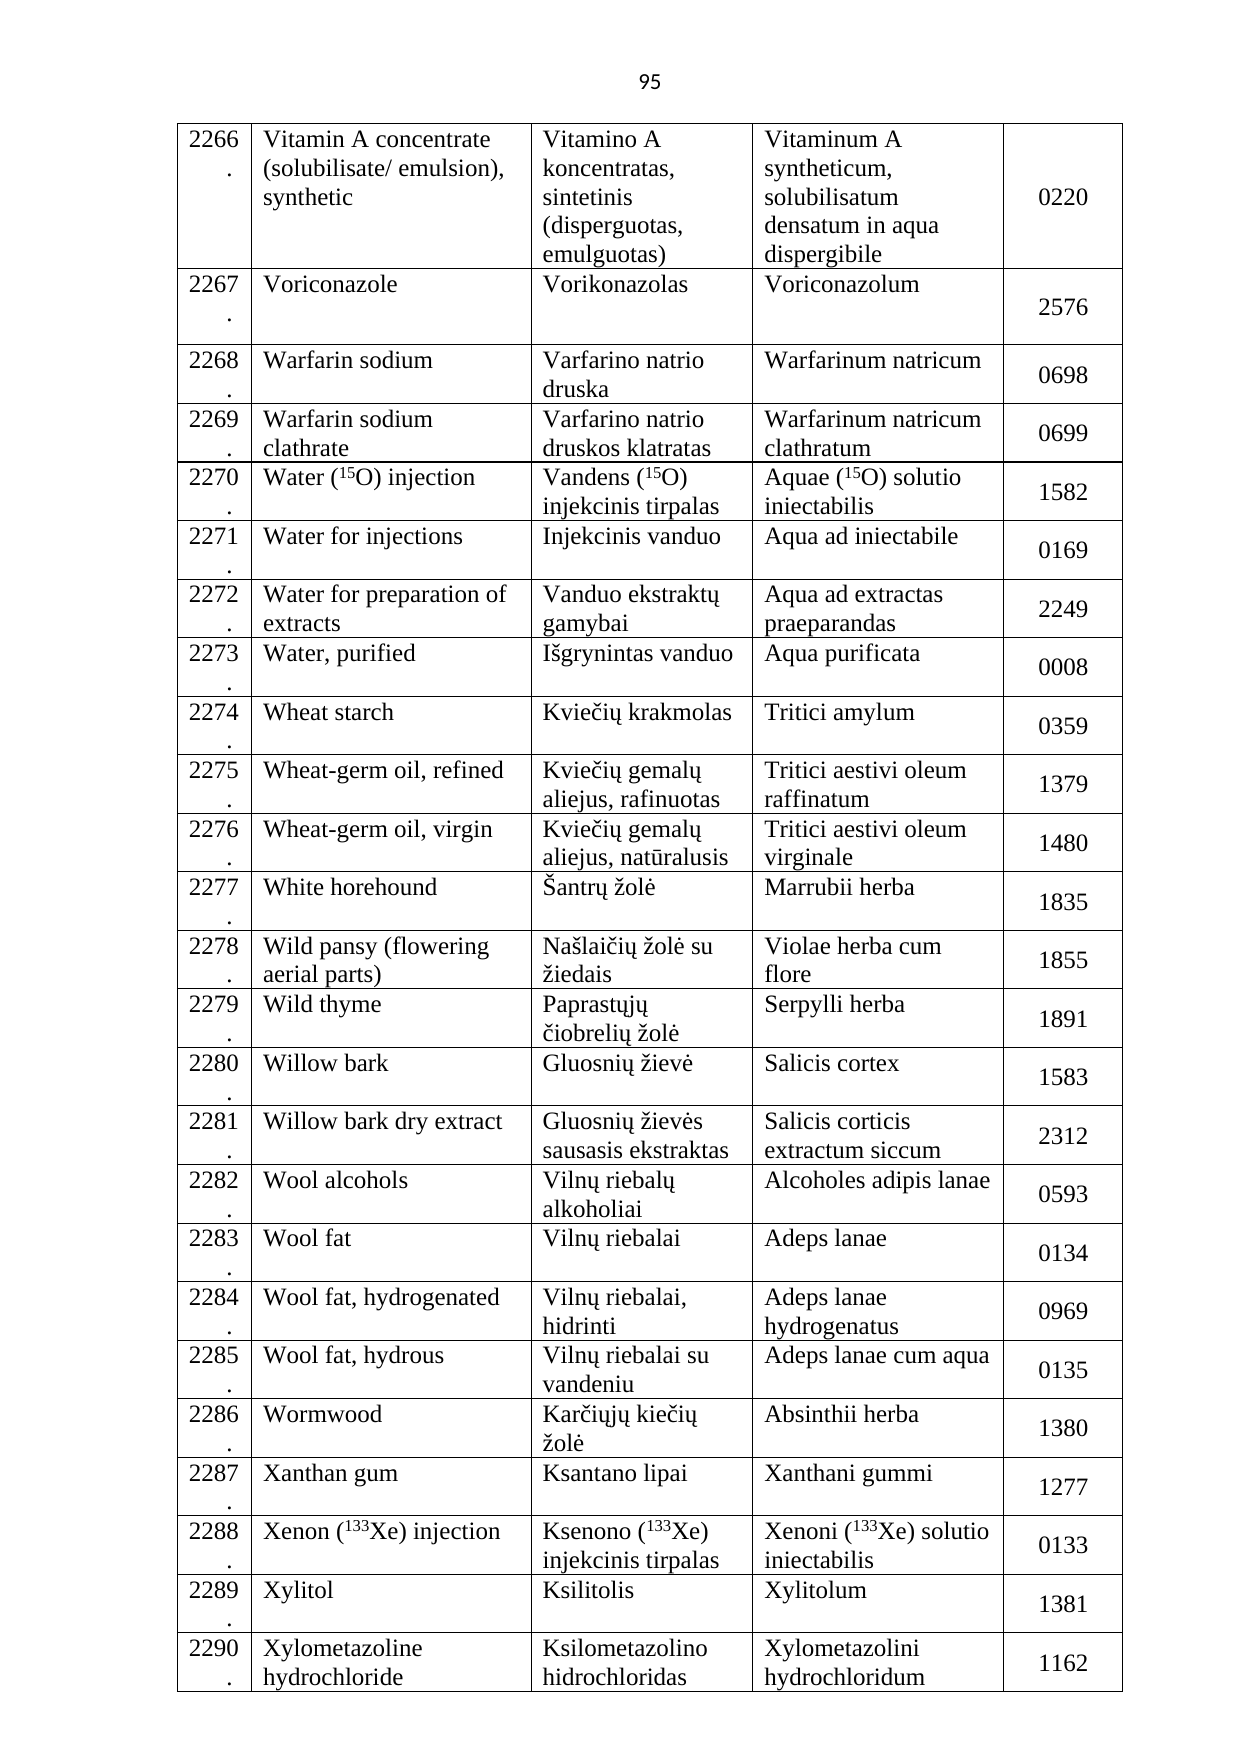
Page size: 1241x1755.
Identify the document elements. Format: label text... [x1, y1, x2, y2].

table_cell Marrubii herba [753, 872, 1003, 930]
table_cell 2288. [178, 1516, 251, 1574]
table_cell 2272. [178, 580, 251, 637]
table_cell 2266. [178, 124, 251, 268]
table_cell Wheat‑germ oil, refined [252, 755, 531, 813]
table_cell Xenon (133Xe) injection [252, 1516, 531, 1574]
table_cell 2285. [178, 1341, 251, 1398]
table_cell 0134 [1004, 1224, 1122, 1281]
table_cell Violae herba cum flore [753, 931, 1003, 988]
table_cell Ksilitolis [532, 1575, 752, 1632]
table_cell 2270. [178, 463, 251, 520]
table_cell Water, purified [252, 638, 531, 696]
table_cell Našlaičių žolė su žiedais [532, 931, 752, 988]
table_cell 2287. [178, 1458, 251, 1515]
table_cell 1379 [1004, 755, 1122, 813]
table_cell Warfarinum natricum clathratum [753, 404, 1003, 461]
table_cell 2278. [178, 931, 251, 988]
table_cell Paprastųjų čiobrelių žolė [532, 989, 752, 1047]
table_cell Wild thyme [252, 989, 531, 1047]
table_cell Vilnų riebalai su vandeniu [532, 1341, 752, 1398]
table_cell Vitaminum A syntheticum, solubilisatum densatum in aqua dispergibile [753, 124, 1003, 268]
table_cell Šantrų žolė [532, 872, 752, 930]
table_cell Tritici aestivi oleum virginale [753, 814, 1003, 871]
table_cell Alcoholes adipis lanae [753, 1165, 1003, 1222]
table_cell Serpylli herba [753, 989, 1003, 1047]
table_cell Xylitol [252, 1575, 531, 1632]
table_cell 2283. [178, 1224, 251, 1281]
table_cell 2290. [178, 1633, 251, 1691]
table_cell Xylitolum [753, 1575, 1003, 1632]
table_cell Water for preparation of extracts [252, 580, 531, 637]
table_cell 0969 [1004, 1282, 1122, 1339]
table_cell Wormwood [252, 1399, 531, 1457]
table_cell 2286. [178, 1399, 251, 1457]
table_cell Vilnų riebalai, hidrinti [532, 1282, 752, 1339]
table_cell Varfarino natrio druska [532, 345, 752, 403]
table_cell 2312 [1004, 1106, 1122, 1164]
table_cell 2284. [178, 1282, 251, 1339]
table_cell 0359 [1004, 697, 1122, 754]
table_cell 0220 [1004, 124, 1122, 268]
table_cell 2282. [178, 1165, 251, 1222]
table_cell 2274. [178, 697, 251, 754]
table_cell 1583 [1004, 1048, 1122, 1105]
table_cell 0133 [1004, 1516, 1122, 1574]
table_cell 2271. [178, 521, 251, 578]
table_cell 2289. [178, 1575, 251, 1632]
table_cell Vandens (15O) injekcinis tirpalas [532, 463, 752, 520]
table_cell 0698 [1004, 345, 1122, 403]
table_cell Adeps lanae [753, 1224, 1003, 1281]
table_cell Willow bark dry extract [252, 1106, 531, 1164]
table_cell 0593 [1004, 1165, 1122, 1222]
table_cell 2269. [178, 404, 251, 461]
table_cell Warfarin sodium clathrate [252, 404, 531, 461]
table_cell Vorikonazolas [532, 269, 752, 344]
table_cell Wheat‑germ oil, virgin [252, 814, 531, 871]
table_cell 2267. [178, 269, 251, 344]
table_cell Aqua ad extractas praeparandas [753, 580, 1003, 637]
table_cell 2249 [1004, 580, 1122, 637]
table_cell Ksenono (133Xe) injekcinis tirpalas [532, 1516, 752, 1574]
table_cell Vitamino A koncentratas, sintetinis (disperguotas, emulguotas) [532, 124, 752, 268]
table_cell Willow bark [252, 1048, 531, 1105]
table_cell Vilnų riebalai [532, 1224, 752, 1281]
table_cell Absinthii herba [753, 1399, 1003, 1457]
table_cell Wool fat [252, 1224, 531, 1281]
table_cell 0169 [1004, 521, 1122, 578]
table_cell Vanduo ekstraktų gamybai [532, 580, 752, 637]
table_cell Wool fat, hydrous [252, 1341, 531, 1398]
table_cell 2276. [178, 814, 251, 871]
table_cell Salicis cortex [753, 1048, 1003, 1105]
table_cell 2268. [178, 345, 251, 403]
table_cell Kviečių krakmolas [532, 697, 752, 754]
table_cell Kviečių gemalų aliejus, rafinuotas [532, 755, 752, 813]
table_cell Adeps lanae cum aqua [753, 1341, 1003, 1398]
table_cell 2273. [178, 638, 251, 696]
table_cell Aqua purificata [753, 638, 1003, 696]
table_cell 1380 [1004, 1399, 1122, 1457]
table_cell 1480 [1004, 814, 1122, 871]
table_cell 2275. [178, 755, 251, 813]
table_cell Kviečių gemalų aliejus, natūralusis [532, 814, 752, 871]
table_cell 2279. [178, 989, 251, 1047]
table_cell 0135 [1004, 1341, 1122, 1398]
table_cell Tritici amylum [753, 697, 1003, 754]
table_cell 1277 [1004, 1458, 1122, 1515]
table_cell Karčiųjų kiečių žolė [532, 1399, 752, 1457]
table_cell 2281. [178, 1106, 251, 1164]
table_cell Adeps lanae hydrogenatus [753, 1282, 1003, 1339]
table_cell Xanthani gummi [753, 1458, 1003, 1515]
table_cell Warfarinum natricum [753, 345, 1003, 403]
table_cell Wheat starch [252, 697, 531, 754]
table_cell Aqua ad iniectabile [753, 521, 1003, 578]
table_cell Voriconazolum [753, 269, 1003, 344]
table_cell 1835 [1004, 872, 1122, 930]
table_cell Injekcinis vanduo [532, 521, 752, 578]
table_cell Ksilometazolino hidrochloridas [532, 1633, 752, 1691]
table_cell Water (15O) injection [252, 463, 531, 520]
table_cell Xylometazolini hydrochloridum [753, 1633, 1003, 1691]
table_cell 1582 [1004, 463, 1122, 520]
table_cell Wool fat, hydrogenated [252, 1282, 531, 1339]
table_cell Vilnų riebalų alkoholiai [532, 1165, 752, 1222]
table_cell Wool alcohols [252, 1165, 531, 1222]
table_cell 0008 [1004, 638, 1122, 696]
table_cell White horehound [252, 872, 531, 930]
table_cell Warfarin sodium [252, 345, 531, 403]
table_cell 0699 [1004, 404, 1122, 461]
table_cell Vitamin A concentrate (solubilisate/ emulsion), synthetic [252, 124, 531, 268]
table_cell Xylometazoline hydrochloride [252, 1633, 531, 1691]
table_cell Xanthan gum [252, 1458, 531, 1515]
table_cell 1891 [1004, 989, 1122, 1047]
table_cell 2277. [178, 872, 251, 930]
table_cell 2576 [1004, 269, 1122, 344]
table_cell Gluosnių žievės sausasis ekstraktas [532, 1106, 752, 1164]
table_cell Voriconazole [252, 269, 531, 344]
table_cell Salicis corticis extractum siccum [753, 1106, 1003, 1164]
table_cell Gluosnių žievė [532, 1048, 752, 1105]
table_cell 1162 [1004, 1633, 1122, 1691]
table_cell Xenoni (133Xe) solutio iniectabilis [753, 1516, 1003, 1574]
table_cell 1381 [1004, 1575, 1122, 1632]
table_cell 1855 [1004, 931, 1122, 988]
table_cell Varfarino natrio druskos klatratas [532, 404, 752, 461]
table_cell Wild pansy (flowering aerial parts) [252, 931, 531, 988]
table_cell 2280. [178, 1048, 251, 1105]
table_cell Išgrynintas vanduo [532, 638, 752, 696]
table_cell Aquae (15O) solutio iniectabilis [753, 463, 1003, 520]
table_cell Ksantano lipai [532, 1458, 752, 1515]
table_cell Water for injections [252, 521, 531, 578]
table_cell Tritici aestivi oleum raffinatum [753, 755, 1003, 813]
